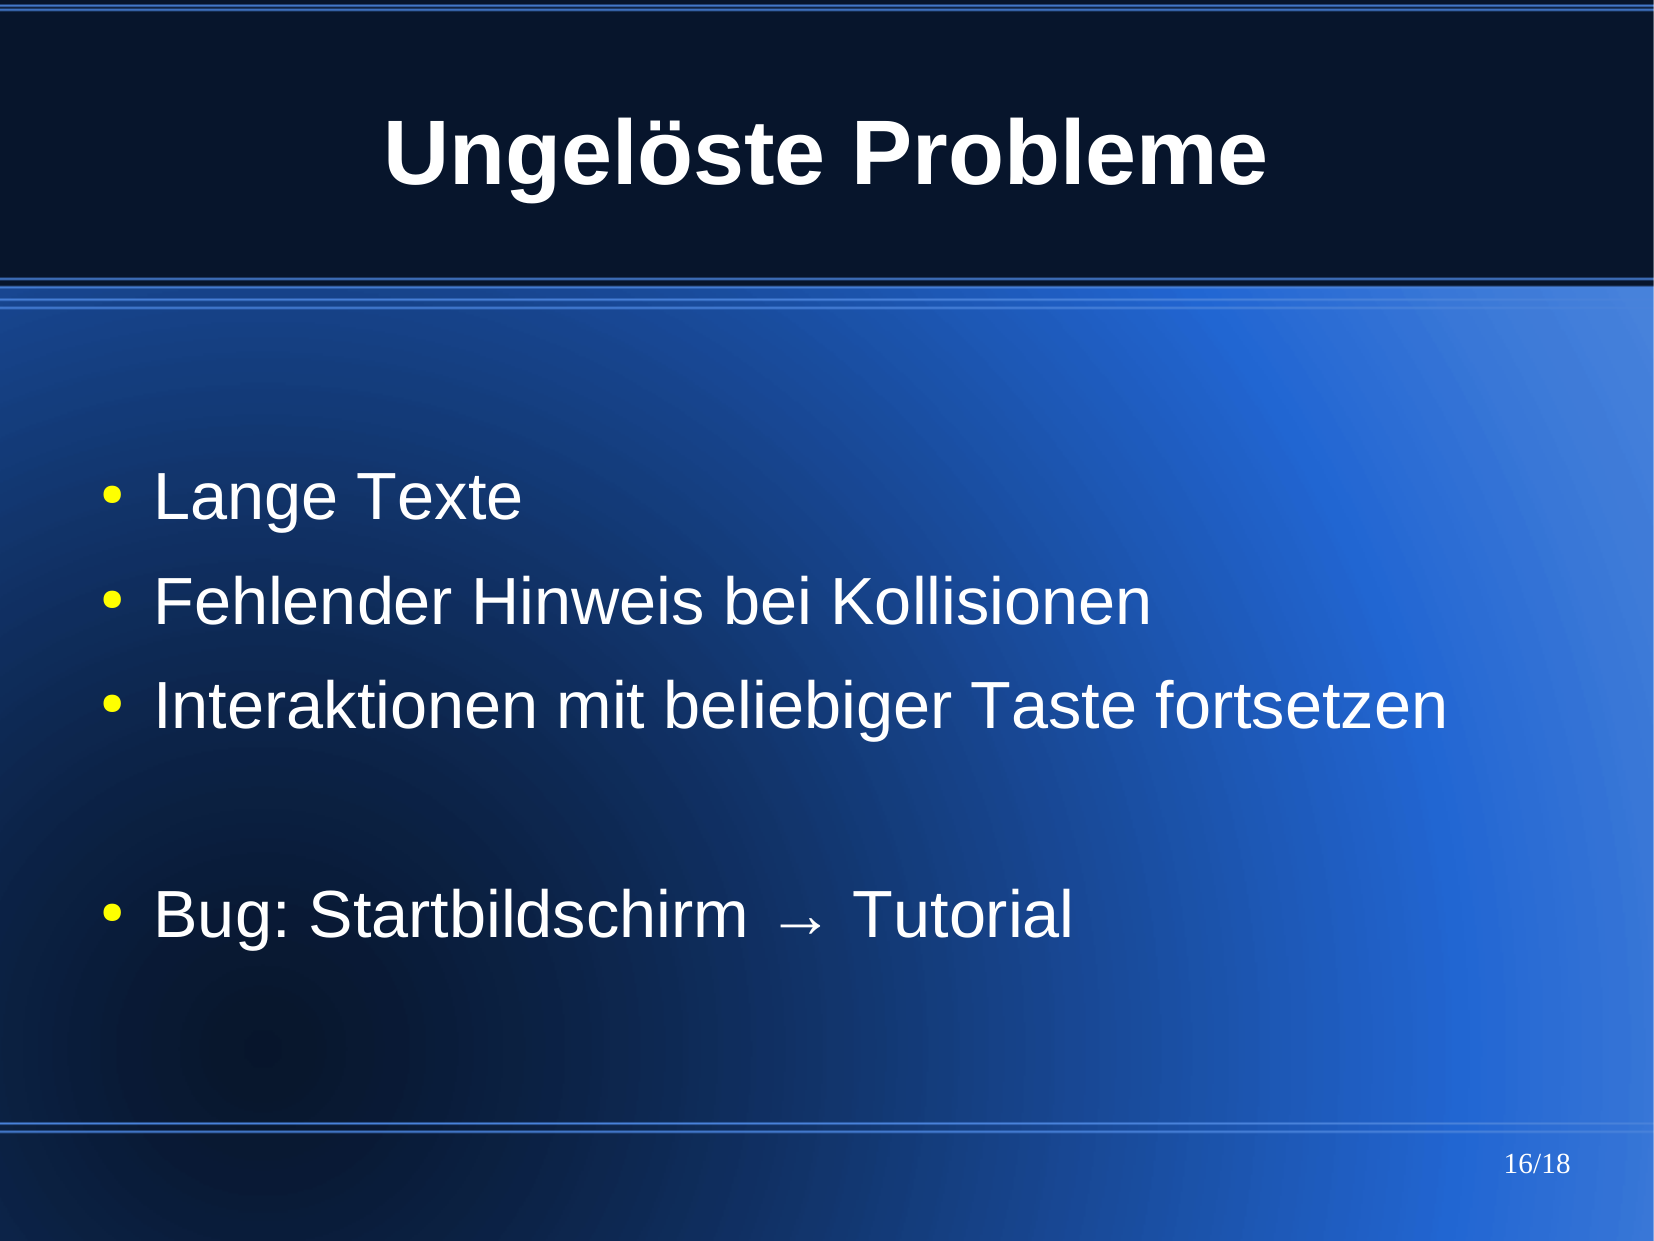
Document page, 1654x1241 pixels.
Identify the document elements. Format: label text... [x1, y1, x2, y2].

title Ungelöste Probleme [82, 49, 1571, 257]
list Lange Texte Fehlender Hinweis bei Kollisionen Interaktionen mit beliebiger Taste fortsetzen Bug: Startbildschirm → Tutorial [82, 355, 1571, 1058]
picture [0, 0, 1654, 1241]
